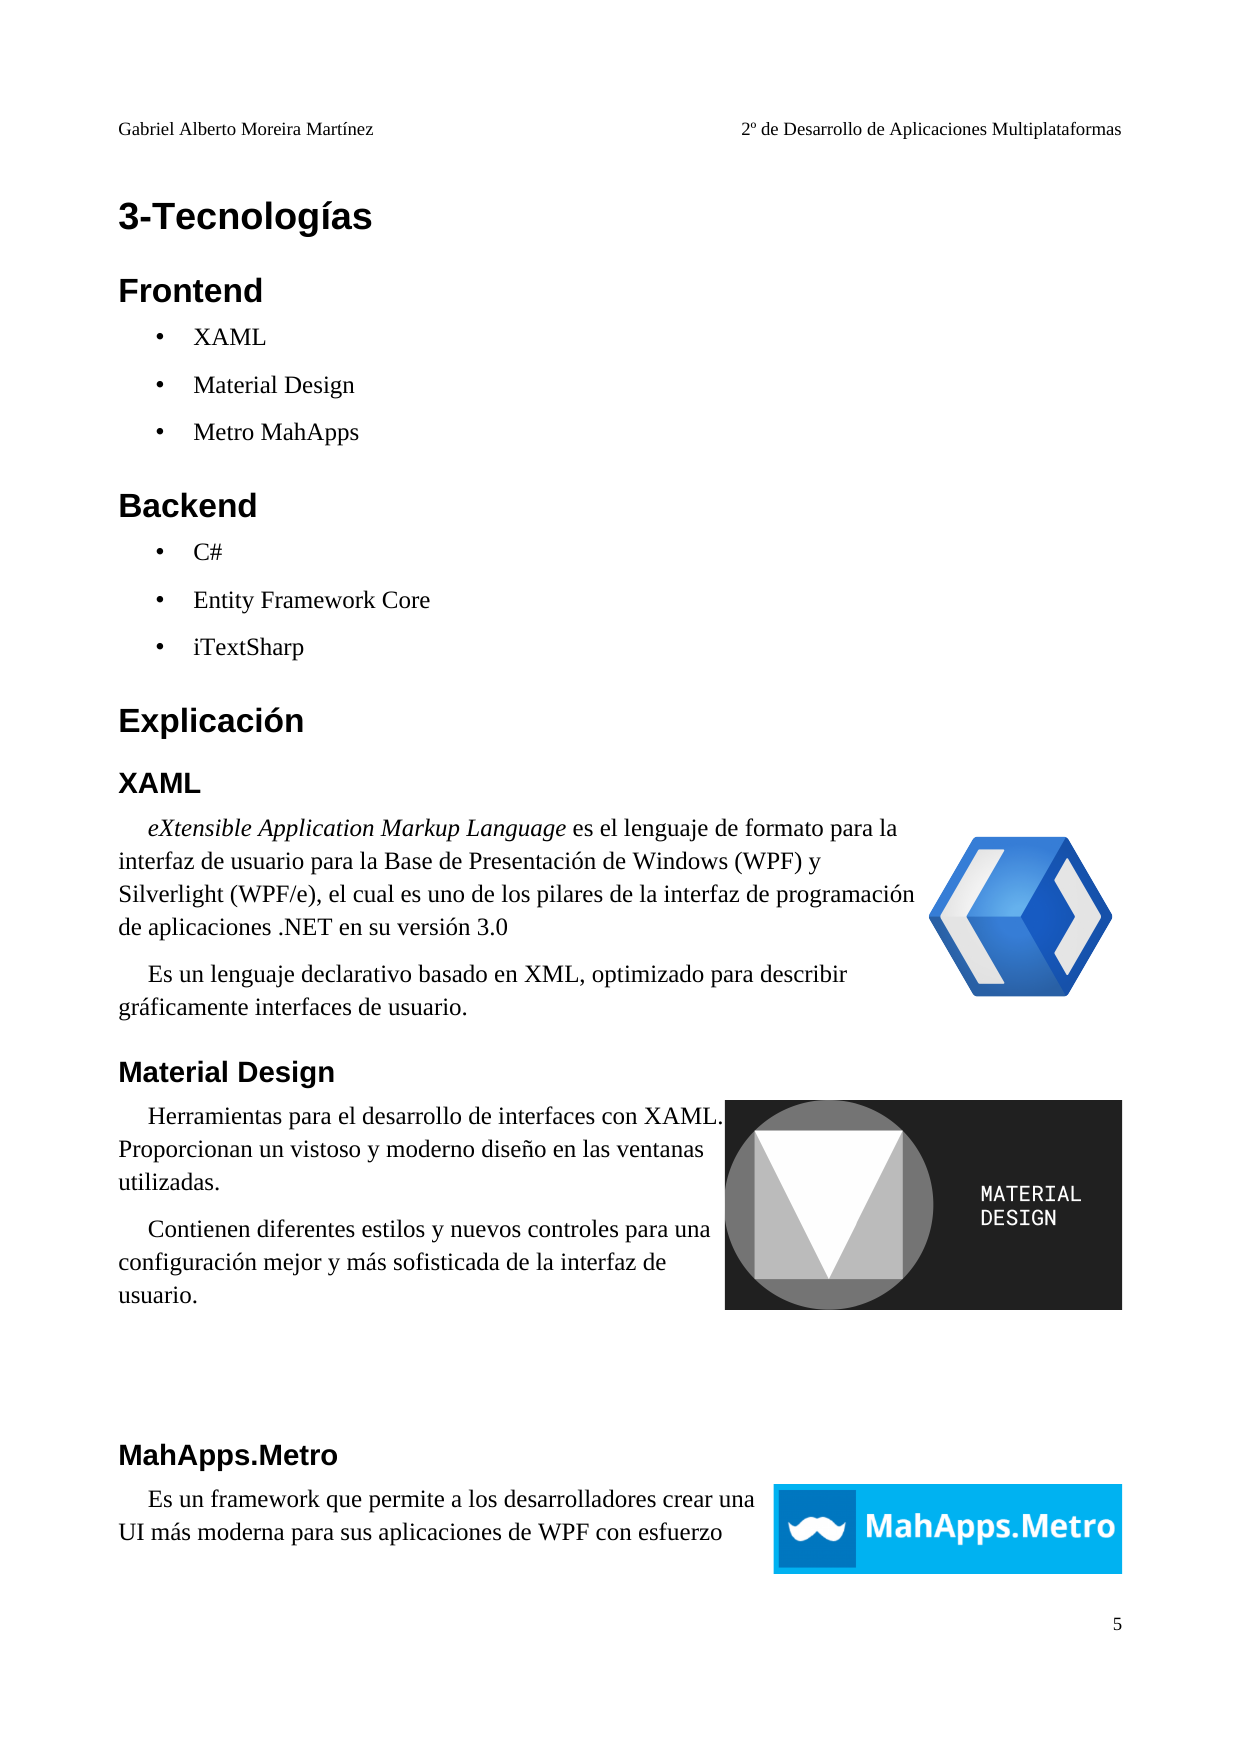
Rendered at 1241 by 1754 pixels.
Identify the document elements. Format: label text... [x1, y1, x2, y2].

picture [724, 1100, 1123, 1310]
list C# [156, 537, 1122, 566]
list Material Design [156, 370, 1122, 399]
list Metro MahApps [156, 417, 1122, 446]
list Entity Framework Core [156, 585, 1122, 613]
picture [1070, 1517, 1080, 1537]
subtitle 3-Tecnologías [118, 194, 1122, 238]
text eXtensible Application Markup Language es el lenguaje de formato para la interfaz de usuario para la Base de Presentación de Windows (WPF) y Silverlight (WPF/e), el cual es uno de los pilares de la interfaz de programación de aplicaciones .NET en su versión 3.0 [118, 813, 1122, 941]
subtitle Backend [118, 486, 1122, 524]
text Contienen diferentes estilos y nuevos controles para una configuración mejor y más sofisticada de la interfaz de usuario. [118, 1214, 724, 1309]
subtitle XAML [118, 766, 1122, 800]
picture [1085, 1520, 1095, 1537]
picture [958, 1520, 974, 1545]
subtitle Explicación [118, 701, 1122, 739]
picture [896, 1520, 911, 1537]
picture [978, 1520, 994, 1545]
picture [868, 1515, 891, 1537]
text Es un framework que permite a los desarrolladores crear una UI más moderna para sus aplicaciones de WPF con esfuerzo [118, 1484, 773, 1546]
text Es un lenguaje declarativo basado en XML, optimizado para describir gráficamente interfaces de usuario. [118, 959, 1122, 1021]
list XAML [156, 322, 1122, 351]
picture [916, 1514, 931, 1537]
picture [918, 814, 1123, 1019]
picture [997, 1520, 1009, 1537]
list iTextSharp [156, 632, 1122, 661]
picture [780, 1491, 855, 1566]
subtitle MahApps.Metro [118, 1438, 1122, 1472]
text Herramientas para el desarrollo de interfaces con XAML. Proporcionan un vistoso y moderno diseño en las ventanas utilizadas. [118, 1101, 724, 1196]
picture [935, 1515, 955, 1537]
picture [1051, 1520, 1067, 1537]
picture [1098, 1520, 1114, 1537]
picture [1024, 1515, 1047, 1537]
subtitle Material Design [118, 1054, 1122, 1088]
subtitle Frontend [118, 271, 1122, 310]
